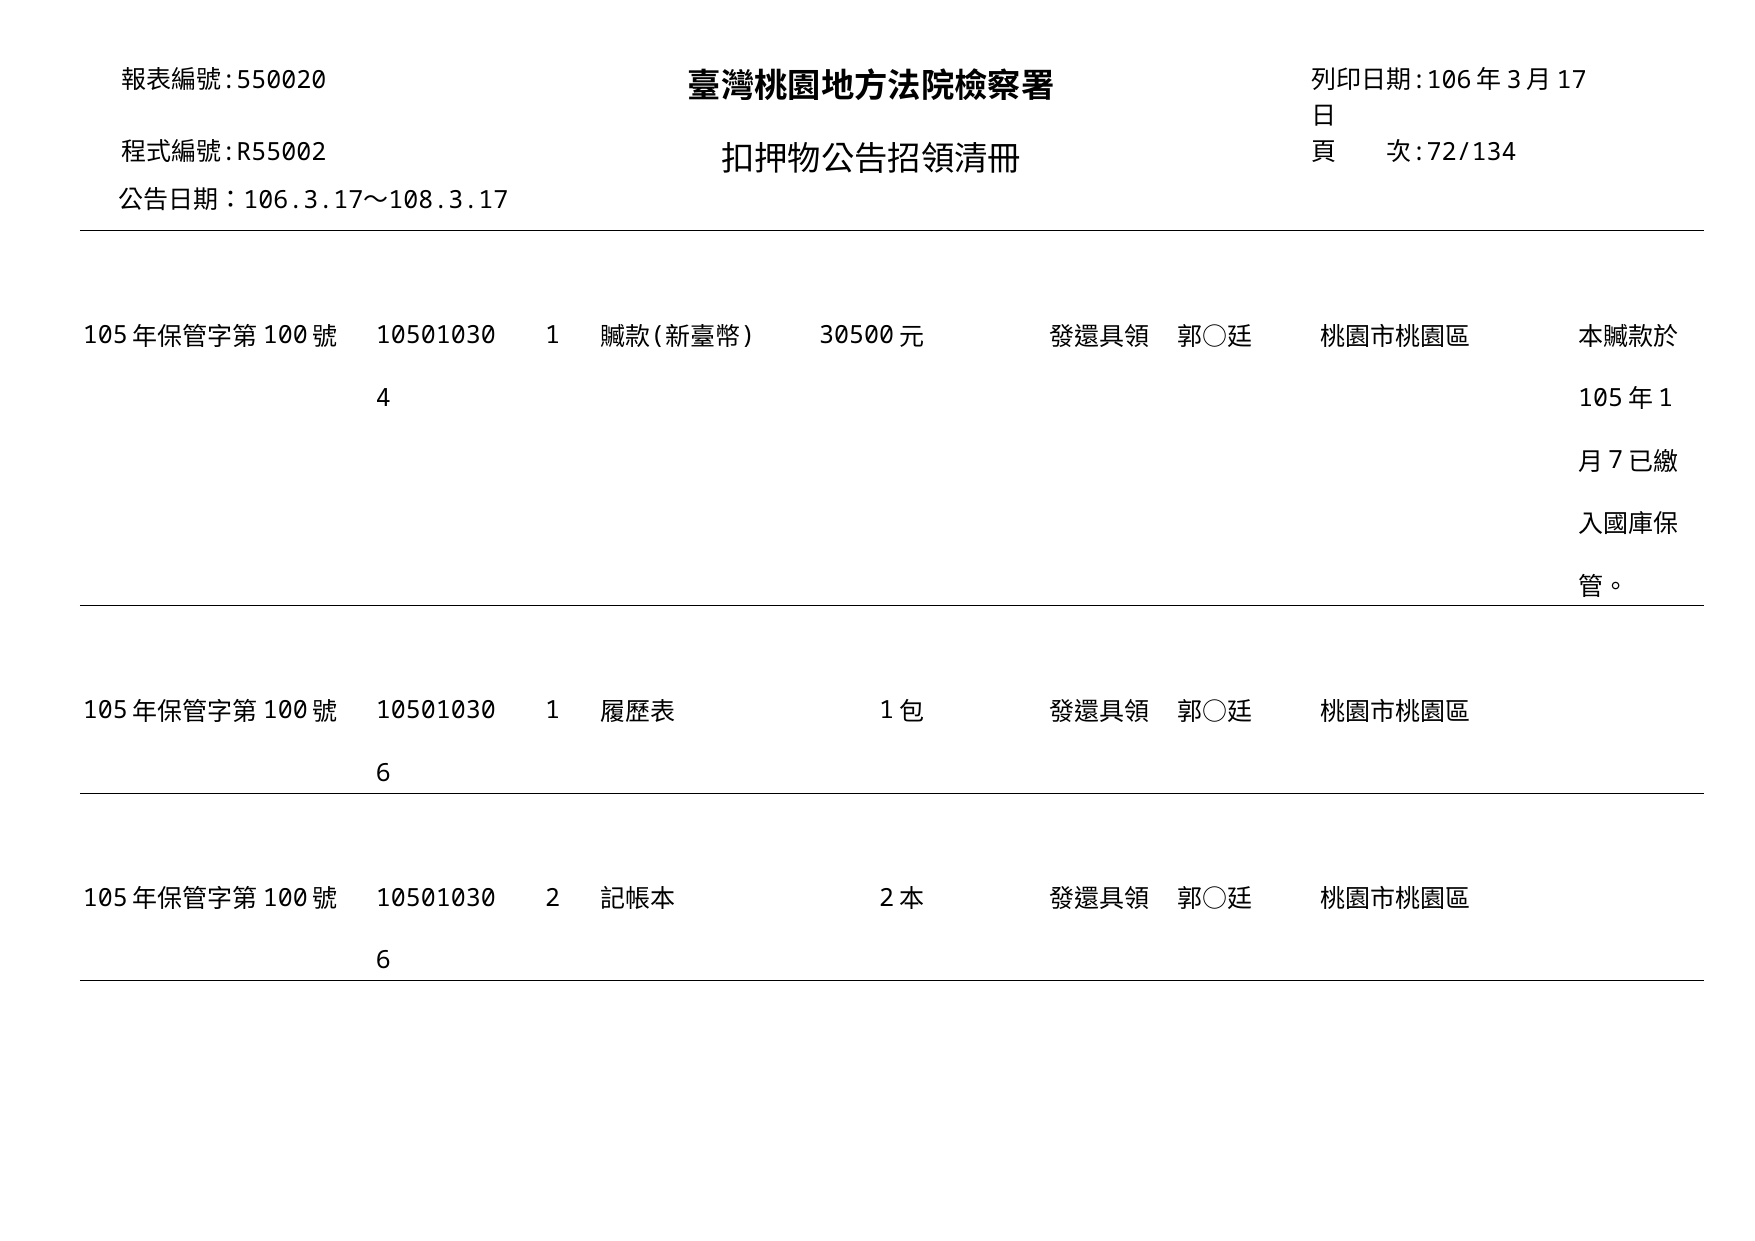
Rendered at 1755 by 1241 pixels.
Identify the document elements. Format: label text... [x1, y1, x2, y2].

table_cell 1包 [808, 606, 927, 792]
table_cell 105010306 [373, 606, 507, 792]
table_cell 2 [507, 794, 597, 980]
table_cell [1575, 794, 1704, 980]
table_cell 發還具領 [1046, 794, 1175, 980]
table_cell 1 [507, 606, 597, 792]
table_cell 30500元 [808, 231, 927, 605]
table_cell 發還具領 [1046, 606, 1175, 792]
table_cell 105年保管字第100號 [80, 606, 373, 792]
table_cell [927, 794, 1046, 980]
table_cell 郭○廷 [1175, 231, 1317, 605]
table_cell 記帳本 [597, 794, 807, 980]
table_cell [927, 231, 1046, 605]
table_cell 桃園市桃園區 [1317, 794, 1575, 980]
table_cell 本贓款於105年1月7已繳入國庫保管。 [1575, 231, 1704, 605]
table_cell 贓款(新臺幣) [597, 231, 807, 605]
table_cell 1 [507, 231, 597, 605]
table_cell 桃園市桃園區 [1317, 606, 1575, 792]
table_cell 105年保管字第100號 [80, 794, 373, 980]
table_cell 105年保管字第100號 [80, 231, 373, 605]
table_cell [927, 606, 1046, 792]
table_cell 履歷表 [597, 606, 807, 792]
table_cell 2本 [808, 794, 927, 980]
table_cell 發還具領 [1046, 231, 1175, 605]
table_cell 105010306 [373, 794, 507, 980]
table_cell 桃園市桃園區 [1317, 231, 1575, 605]
table_cell 105010304 [373, 231, 507, 605]
table_cell [1575, 606, 1704, 792]
table_cell 郭○廷 [1175, 606, 1317, 792]
table_cell 郭○廷 [1175, 794, 1317, 980]
